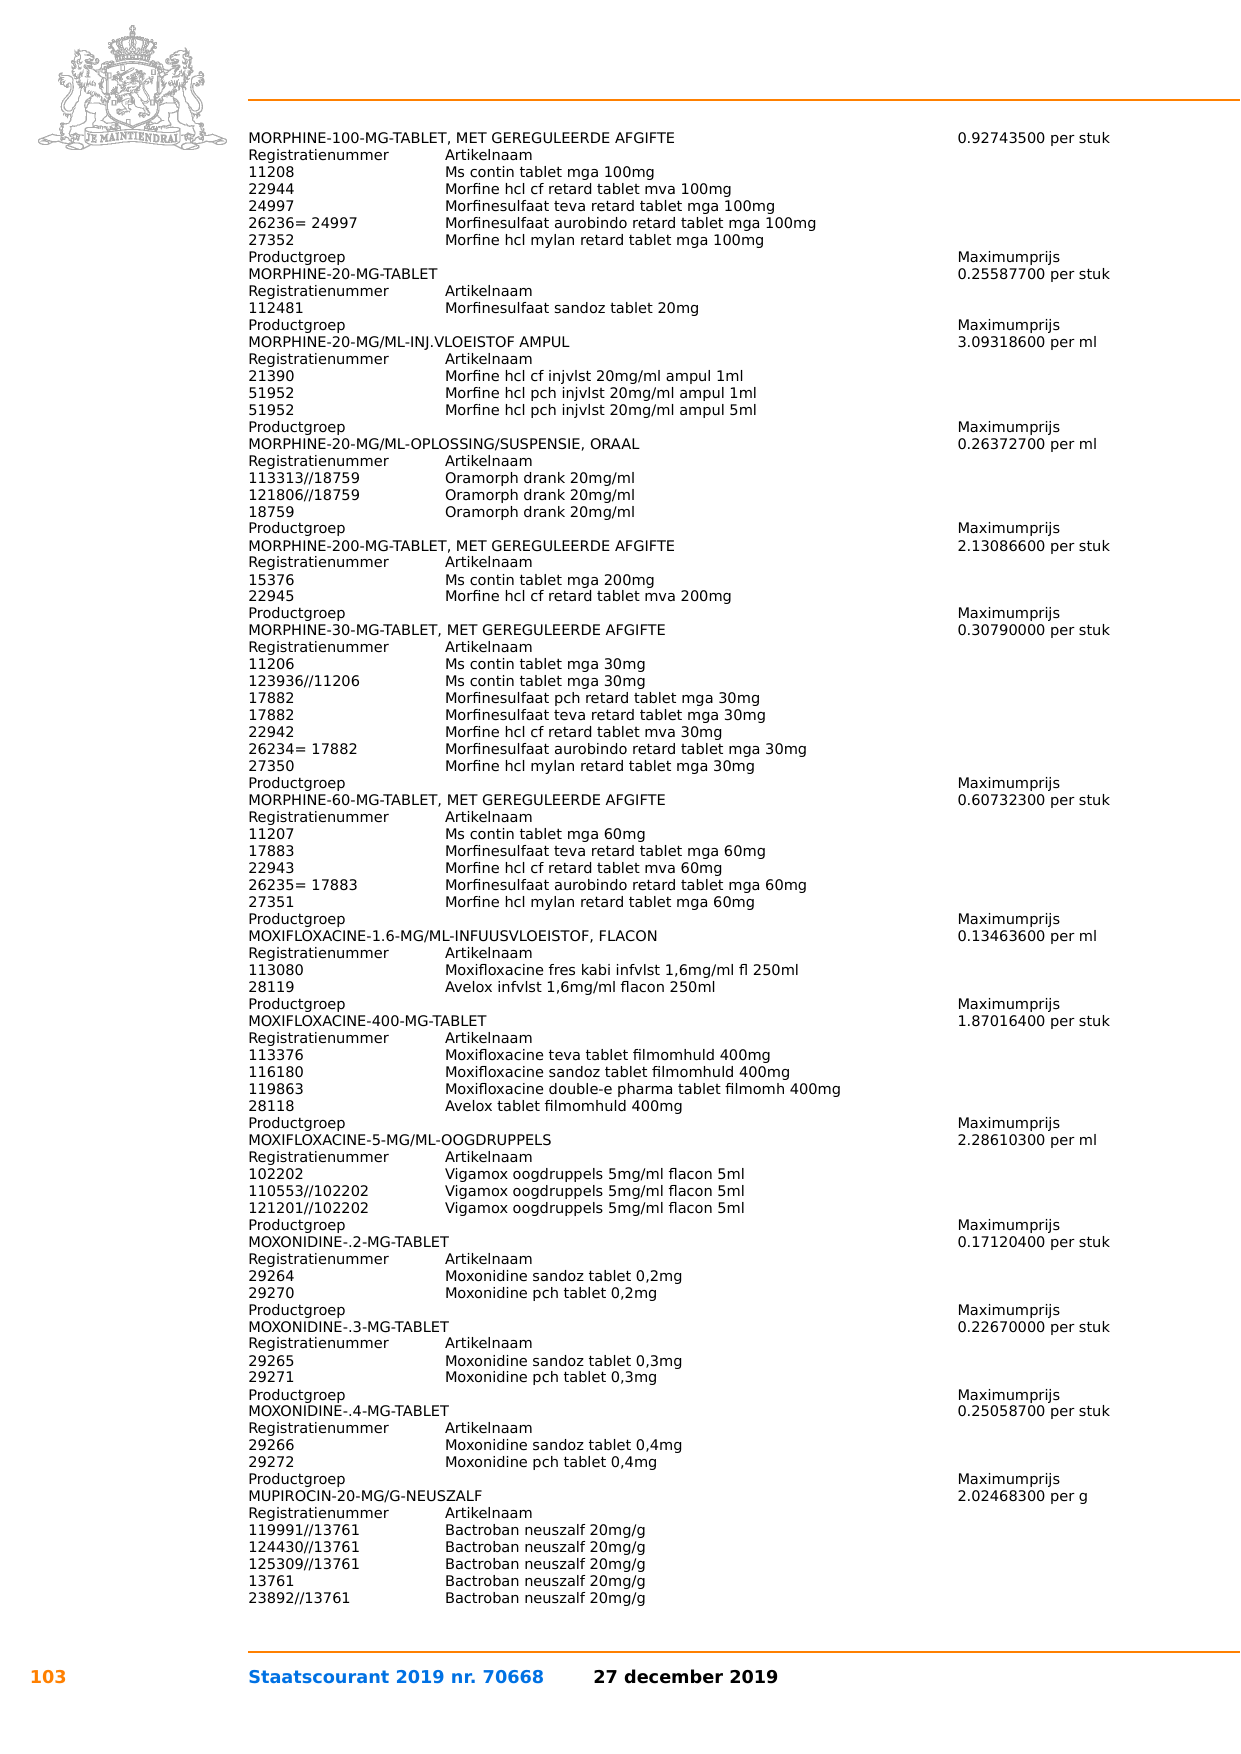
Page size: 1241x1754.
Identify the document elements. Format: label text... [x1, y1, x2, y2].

table_cell [439, 1115, 951, 1132]
table_cell 28118 [248, 1098, 439, 1115]
table_cell Registratienummer [248, 809, 439, 826]
table_cell Maximumprijs [951, 605, 1163, 622]
table_cell Maximumprijs [951, 249, 1163, 266]
table_cell Artikelnaam [439, 453, 951, 469]
table_cell 22943 [248, 860, 439, 877]
table_cell [951, 164, 1163, 181]
table_cell [951, 198, 1163, 215]
table_cell Morfine hcl mylan retard tablet mga 100mg [439, 232, 951, 249]
table_cell [951, 385, 1163, 402]
table_cell [951, 1285, 1163, 1301]
table_cell Morfinesulfaat teva retard tablet mga 100mg [439, 198, 951, 215]
table_cell [951, 470, 1163, 486]
table_cell 21390 [248, 368, 439, 384]
table_cell Ms contin tablet mga 30mg [439, 656, 951, 673]
table_cell Maximumprijs [951, 419, 1163, 436]
table_cell [439, 605, 951, 622]
table_cell 11207 [248, 826, 439, 843]
table_cell MORPHINE-20-MG-TABLET [248, 266, 951, 283]
table_cell 110553//102202 [248, 1183, 439, 1199]
table_cell [439, 996, 951, 1013]
table_cell 11208 [248, 164, 439, 181]
table_cell Artikelnaam [439, 351, 951, 368]
table_cell [951, 215, 1163, 232]
table_cell Productgroep [248, 911, 439, 928]
table_cell 0.13463600 per ml [951, 928, 1163, 945]
table_cell MOXIFLOXACINE-400-MG-TABLET [248, 1013, 951, 1030]
table_cell [951, 1353, 1163, 1369]
table_cell Morfine hcl cf retard tablet mva 100mg [439, 181, 951, 198]
table_cell Morfine hcl cf retard tablet mva 200mg [439, 588, 951, 605]
table_cell Artikelnaam [439, 147, 951, 164]
table_cell Artikelnaam [439, 554, 951, 571]
table_cell Maximumprijs [951, 996, 1163, 1013]
table_cell [951, 554, 1163, 571]
table_cell 22945 [248, 588, 439, 605]
table_cell [439, 249, 951, 266]
table_cell [951, 504, 1163, 520]
table_cell Bactroban neuszalf 20mg/g [439, 1556, 951, 1573]
table_cell [951, 758, 1163, 775]
table_cell Avelox tablet filmomhuld 400mg [439, 1098, 951, 1115]
table_cell [951, 283, 1163, 300]
table_cell 2.02468300 per g [951, 1488, 1163, 1505]
table_cell 125309//13761 [248, 1556, 439, 1573]
table_cell 11206 [248, 656, 439, 673]
table_cell 26236= 24997 [248, 215, 439, 232]
table_cell Registratienummer [248, 351, 439, 368]
table_cell Morfine hcl cf retard tablet mva 60mg [439, 860, 951, 877]
table_cell [439, 317, 951, 334]
table_cell [951, 1590, 1163, 1607]
table_cell Morfinesulfaat teva retard tablet mga 30mg [439, 707, 951, 724]
table_cell [951, 1556, 1163, 1573]
table_cell Moxifloxacine double-e pharma tablet filmomh 400mg [439, 1081, 951, 1098]
table_cell MOXONIDINE-.2-MG-TABLET [248, 1234, 951, 1251]
table_cell [951, 1047, 1163, 1064]
table_cell Productgroep [248, 249, 439, 266]
table_cell Morfine hcl mylan retard tablet mga 30mg [439, 758, 951, 775]
table_cell [951, 1505, 1163, 1522]
table_cell Bactroban neuszalf 20mg/g [439, 1539, 951, 1556]
table_cell [951, 1437, 1163, 1454]
table_cell Bactroban neuszalf 20mg/g [439, 1590, 951, 1607]
table_cell [951, 945, 1163, 962]
table_cell Productgroep [248, 1217, 439, 1233]
table_cell [951, 571, 1163, 588]
table_cell [951, 1098, 1163, 1115]
table_cell Oramorph drank 20mg/ml [439, 470, 951, 486]
table_cell Registratienummer [248, 945, 439, 962]
table_cell 13761 [248, 1573, 439, 1590]
table_cell Moxonidine sandoz tablet 0,4mg [439, 1437, 951, 1454]
table_cell 113376 [248, 1047, 439, 1064]
table_cell Moxonidine sandoz tablet 0,3mg [439, 1353, 951, 1369]
table_cell Bactroban neuszalf 20mg/g [439, 1522, 951, 1539]
table_cell 27350 [248, 758, 439, 775]
table_cell Registratienummer [248, 147, 439, 164]
table_cell [951, 1369, 1163, 1386]
table_cell [951, 1149, 1163, 1166]
table_cell [951, 809, 1163, 826]
table_cell [951, 826, 1163, 843]
table_cell MOXIFLOXACINE-1.6-MG/ML-INFUUSVLOEISTOF, FLACON [248, 928, 951, 945]
table_cell Productgroep [248, 1386, 439, 1403]
table_cell Productgroep [248, 317, 439, 334]
table_cell MORPHINE-20-MG/ML-INJ.VLOEISTOF AMPUL [248, 334, 951, 351]
table_cell Moxifloxacine fres kabi infvlst 1,6mg/ml fl 250ml [439, 962, 951, 979]
table_cell 0.25058700 per stuk [951, 1403, 1163, 1420]
table_cell Artikelnaam [439, 639, 951, 656]
table_cell Moxifloxacine sandoz tablet filmomhuld 400mg [439, 1064, 951, 1081]
table_cell Morfinesulfaat sandoz tablet 20mg [439, 300, 951, 317]
table_cell [951, 673, 1163, 690]
table_cell 51952 [248, 385, 439, 402]
table_cell [951, 181, 1163, 198]
table_cell 113080 [248, 962, 439, 979]
table_cell Artikelnaam [439, 945, 951, 962]
table_cell [951, 860, 1163, 877]
table_cell 18759 [248, 504, 439, 520]
table_cell [951, 453, 1163, 469]
table_cell 0.92743500 per stuk [951, 130, 1163, 147]
table_cell Ms contin tablet mga 200mg [439, 571, 951, 588]
table_cell Artikelnaam [439, 1335, 951, 1352]
table_cell 22944 [248, 181, 439, 198]
table_cell 15376 [248, 571, 439, 588]
table_cell Productgroep [248, 1115, 439, 1132]
table_cell 29272 [248, 1454, 439, 1471]
table_cell [951, 707, 1163, 724]
table_cell [951, 1268, 1163, 1284]
table_cell Registratienummer [248, 1420, 439, 1437]
table_cell 2.13086600 per stuk [951, 538, 1163, 554]
table_cell Registratienummer [248, 1251, 439, 1267]
table_cell [951, 962, 1163, 979]
table_cell Registratienummer [248, 1505, 439, 1522]
table_cell [439, 911, 951, 928]
table_cell MORPHINE-20-MG/ML-OPLOSSING/SUSPENSIE, ORAAL [248, 436, 951, 452]
table_cell [951, 1454, 1163, 1471]
table_cell [951, 1335, 1163, 1352]
picture [38, 25, 227, 150]
table_cell 29266 [248, 1437, 439, 1454]
table_cell [439, 1386, 951, 1403]
table_cell 27352 [248, 232, 439, 249]
table_cell MOXIFLOXACINE-5-MG/ML-OOGDRUPPELS [248, 1132, 951, 1149]
table_cell 0.17120400 per stuk [951, 1234, 1163, 1251]
table_cell [439, 775, 951, 792]
table_cell 0.26372700 per ml [951, 436, 1163, 452]
table_cell [951, 588, 1163, 605]
table_cell 124430//13761 [248, 1539, 439, 1556]
table_cell Morfinesulfaat aurobindo retard tablet mga 100mg [439, 215, 951, 232]
table_cell Maximumprijs [951, 1301, 1163, 1318]
table_cell Maximumprijs [951, 1386, 1163, 1403]
table_cell [951, 843, 1163, 860]
table_cell Ms contin tablet mga 30mg [439, 673, 951, 690]
table_cell [951, 1522, 1163, 1539]
table_cell Morfine hcl pch injvlst 20mg/ml ampul 1ml [439, 385, 951, 402]
table_cell Registratienummer [248, 639, 439, 656]
table_cell Moxonidine sandoz tablet 0,2mg [439, 1268, 951, 1284]
table_cell 27351 [248, 894, 439, 911]
table_cell Registratienummer [248, 453, 439, 469]
table_cell 29270 [248, 1285, 439, 1301]
table_cell [951, 1183, 1163, 1199]
table_cell Registratienummer [248, 1149, 439, 1166]
table_cell 123936//11206 [248, 673, 439, 690]
table_cell Registratienummer [248, 554, 439, 571]
table_cell 0.22670000 per stuk [951, 1319, 1163, 1335]
table_cell [951, 232, 1163, 249]
table_cell [439, 520, 951, 537]
table_cell 121806//18759 [248, 486, 439, 503]
table_cell MUPIROCIN-20-MG/G-NEUSZALF [248, 1488, 951, 1505]
table_cell 119991//13761 [248, 1522, 439, 1539]
table_cell Productgroep [248, 996, 439, 1013]
table_cell [951, 877, 1163, 894]
table_cell Artikelnaam [439, 809, 951, 826]
table_cell Morfine hcl cf injvlst 20mg/ml ampul 1ml [439, 368, 951, 384]
table_cell Avelox infvlst 1,6mg/ml flacon 250ml [439, 979, 951, 996]
table_cell 23892//13761 [248, 1590, 439, 1607]
table_cell 28119 [248, 979, 439, 996]
table_cell Maximumprijs [951, 1217, 1163, 1233]
table_cell Vigamox oogdruppels 5mg/ml flacon 5ml [439, 1183, 951, 1199]
table_cell Artikelnaam [439, 1030, 951, 1047]
table_cell [951, 486, 1163, 503]
table_cell [951, 368, 1163, 384]
table_cell Bactroban neuszalf 20mg/g [439, 1573, 951, 1590]
table_cell Maximumprijs [951, 1471, 1163, 1488]
table_cell [951, 639, 1163, 656]
table_cell [439, 1301, 951, 1318]
table_cell 17882 [248, 707, 439, 724]
table_cell Registratienummer [248, 283, 439, 300]
table_cell 102202 [248, 1166, 439, 1183]
table_cell [439, 1471, 951, 1488]
table_cell 1.87016400 per stuk [951, 1013, 1163, 1030]
table_cell Oramorph drank 20mg/ml [439, 486, 951, 503]
table_cell [951, 724, 1163, 741]
table_cell Productgroep [248, 419, 439, 436]
table_cell [951, 741, 1163, 758]
table_cell Artikelnaam [439, 1149, 951, 1166]
table_cell [951, 1081, 1163, 1098]
table_cell [439, 1217, 951, 1233]
table_cell MORPHINE-30-MG-TABLET, MET GEREGULEERDE AFGIFTE [248, 622, 951, 639]
table_cell Ms contin tablet mga 100mg [439, 164, 951, 181]
table_cell 17882 [248, 690, 439, 707]
table_cell 24997 [248, 198, 439, 215]
table_cell [951, 1539, 1163, 1556]
table_cell 17883 [248, 843, 439, 860]
table_cell [951, 300, 1163, 317]
table_cell [439, 419, 951, 436]
table_cell [951, 1251, 1163, 1267]
table_cell 116180 [248, 1064, 439, 1081]
table_cell Vigamox oogdruppels 5mg/ml flacon 5ml [439, 1200, 951, 1217]
table_cell MORPHINE-200-MG-TABLET, MET GEREGULEERDE AFGIFTE [248, 538, 951, 554]
table_cell Moxonidine pch tablet 0,2mg [439, 1285, 951, 1301]
table_cell Maximumprijs [951, 520, 1163, 537]
table_cell MORPHINE-100-MG-TABLET, MET GEREGULEERDE AFGIFTE [248, 130, 951, 147]
table_cell MOXONIDINE-.3-MG-TABLET [248, 1319, 951, 1335]
table_cell Morfine hcl mylan retard tablet mga 60mg [439, 894, 951, 911]
table_cell Moxifloxacine teva tablet filmomhuld 400mg [439, 1047, 951, 1064]
table_cell [951, 351, 1163, 368]
table_cell Productgroep [248, 1301, 439, 1318]
table_cell [951, 894, 1163, 911]
table_cell Registratienummer [248, 1030, 439, 1047]
table_cell Maximumprijs [951, 911, 1163, 928]
table_cell Artikelnaam [439, 1251, 951, 1267]
table_cell Morfinesulfaat teva retard tablet mga 60mg [439, 843, 951, 860]
table_cell Registratienummer [248, 1335, 439, 1352]
table_cell MOXONIDINE-.4-MG-TABLET [248, 1403, 951, 1420]
table_cell 3.09318600 per ml [951, 334, 1163, 351]
table_cell Vigamox oogdruppels 5mg/ml flacon 5ml [439, 1166, 951, 1183]
table_cell Morfine hcl pch injvlst 20mg/ml ampul 5ml [439, 402, 951, 418]
table_cell 29265 [248, 1353, 439, 1369]
table_cell Morfinesulfaat aurobindo retard tablet mga 30mg [439, 741, 951, 758]
table_cell Ms contin tablet mga 60mg [439, 826, 951, 843]
table_cell Productgroep [248, 775, 439, 792]
table_cell 51952 [248, 402, 439, 418]
table_cell [951, 1420, 1163, 1437]
table_cell 121201//102202 [248, 1200, 439, 1217]
table_cell 29264 [248, 1268, 439, 1284]
table_cell 26235= 17883 [248, 877, 439, 894]
table_cell Artikelnaam [439, 1420, 951, 1437]
table_cell [951, 1030, 1163, 1047]
table_cell 26234= 17882 [248, 741, 439, 758]
table_cell Productgroep [248, 1471, 439, 1488]
table_cell [951, 656, 1163, 673]
table_cell Artikelnaam [439, 1505, 951, 1522]
table_cell [951, 690, 1163, 707]
table_cell 0.60732300 per stuk [951, 792, 1163, 809]
table_cell [951, 1573, 1163, 1590]
table_cell [951, 1166, 1163, 1183]
table_cell [951, 147, 1163, 164]
table_cell 22942 [248, 724, 439, 741]
table_cell Morfinesulfaat aurobindo retard tablet mga 60mg [439, 877, 951, 894]
table_cell [951, 402, 1163, 418]
table_cell Maximumprijs [951, 317, 1163, 334]
table_cell 0.30790000 per stuk [951, 622, 1163, 639]
table_cell 0.25587700 per stuk [951, 266, 1163, 283]
table_cell [951, 1064, 1163, 1081]
table_cell Morfine hcl cf retard tablet mva 30mg [439, 724, 951, 741]
table_cell MORPHINE-60-MG-TABLET, MET GEREGULEERDE AFGIFTE [248, 792, 951, 809]
table_cell 113313//18759 [248, 470, 439, 486]
table_cell Productgroep [248, 605, 439, 622]
table_cell Morfinesulfaat pch retard tablet mga 30mg [439, 690, 951, 707]
table_cell 2.28610300 per ml [951, 1132, 1163, 1149]
table_cell Artikelnaam [439, 283, 951, 300]
table_cell 119863 [248, 1081, 439, 1098]
table_cell 112481 [248, 300, 439, 317]
table_cell Oramorph drank 20mg/ml [439, 504, 951, 520]
table_cell [951, 979, 1163, 996]
table_cell Moxonidine pch tablet 0,3mg [439, 1369, 951, 1386]
table_cell Maximumprijs [951, 1115, 1163, 1132]
table_cell [951, 1200, 1163, 1217]
table_cell Maximumprijs [951, 775, 1163, 792]
table_cell 29271 [248, 1369, 439, 1386]
table_cell Productgroep [248, 520, 439, 537]
table_cell Moxonidine pch tablet 0,4mg [439, 1454, 951, 1471]
